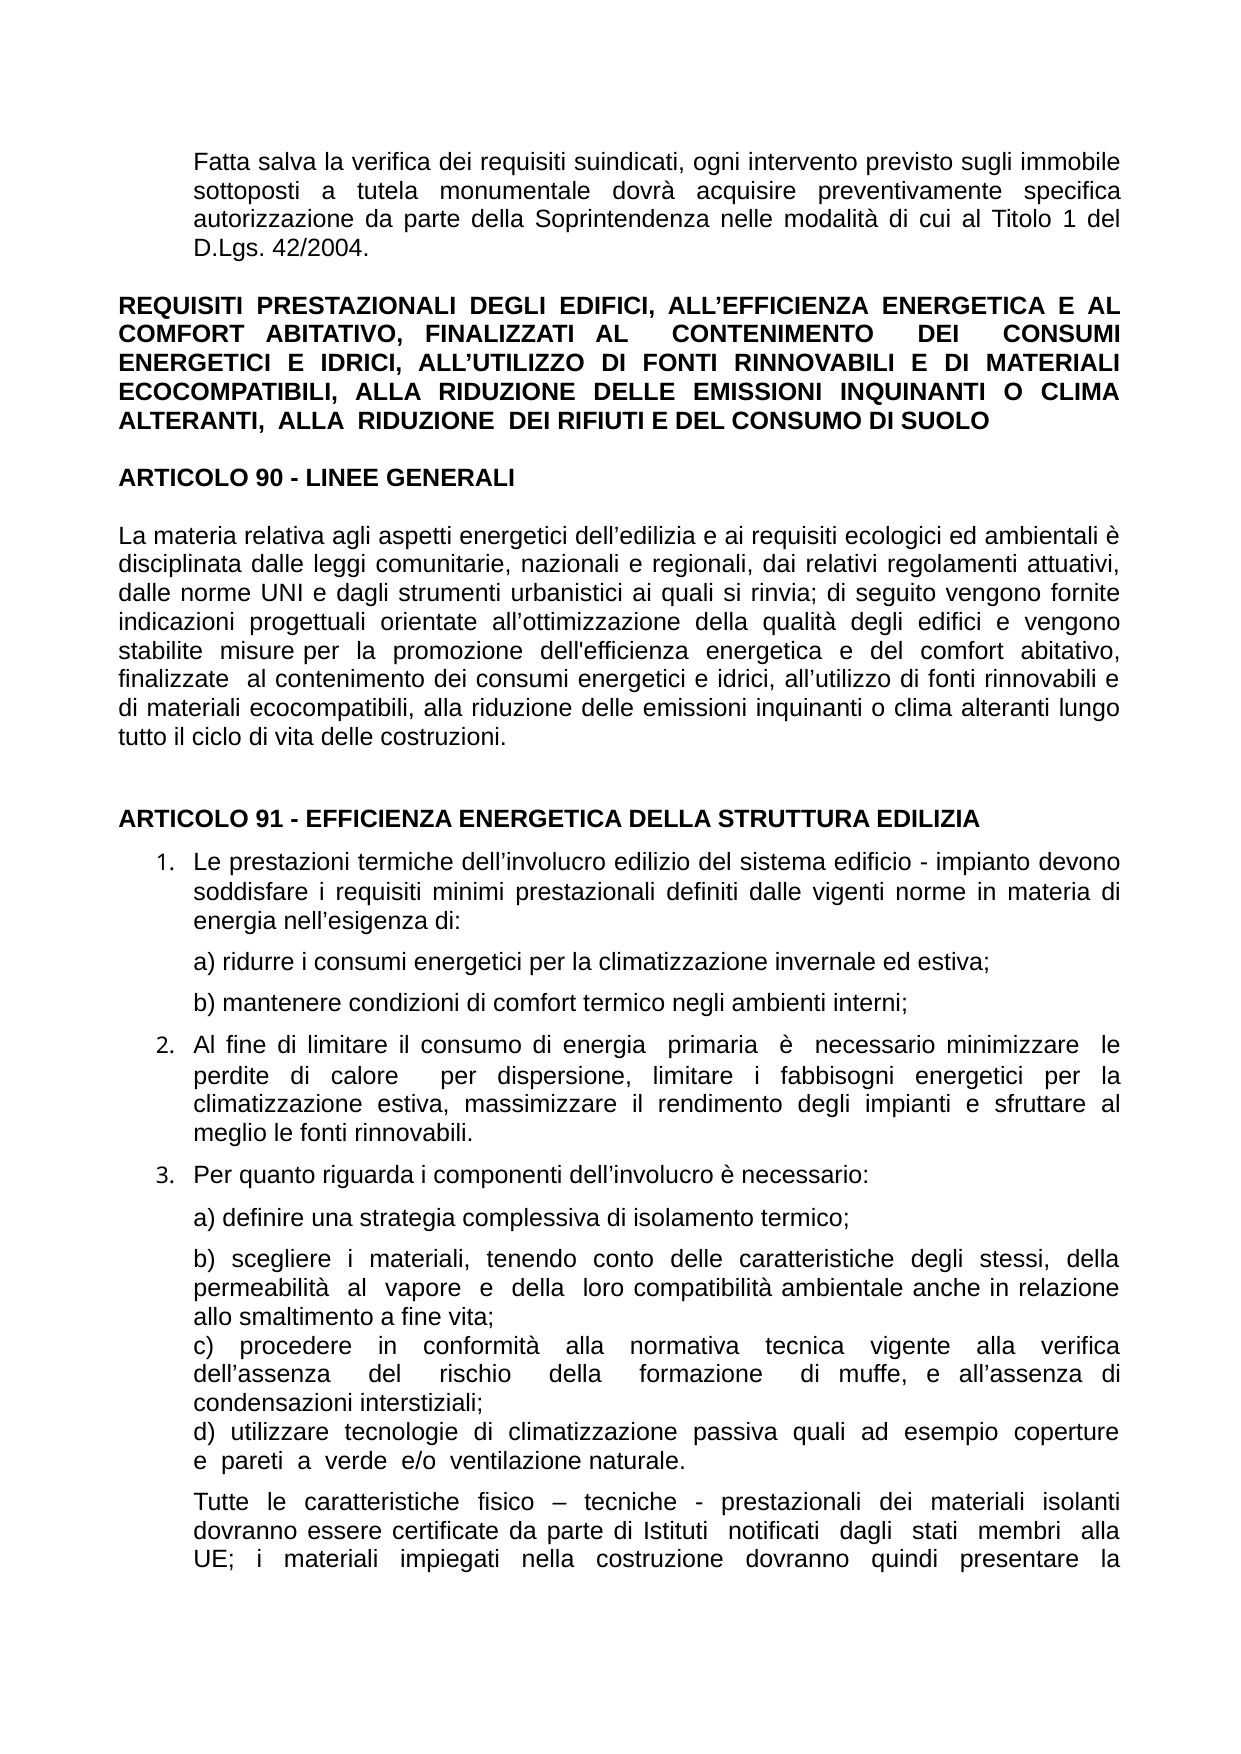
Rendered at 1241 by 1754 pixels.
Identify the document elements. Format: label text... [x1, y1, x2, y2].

list Per quanto riguarda i componenti dell’involucro è necessario: [156, 1159, 1122, 1191]
list a) definire una strategia complessiva di isolamento termico; [156, 1203, 1122, 1232]
list b) scegliere i materiali, tenendo conto delle caratteristiche degli stessi, della permeabilità al vapore e della loro compatibilità ambientale anche in relazione allo smaltimento a fine vita; [156, 1244, 1122, 1331]
subtitle REQUISITI PRESTAZIONALI DEGLI EDIFICI, ALL’EFFICIENZA ENERGETICA E AL COMFORT ABITATIVO, FINALIZZATI AL CONTENIMENTO DEI CONSUMI ENERGETICI E IDRICI, ALL’UTILIZZO DI FONTI RINNOVABILI E DI MATERIALI ECOCOMPATIBILI, ALLA RIDUZIONE DELLE EMISSIONI INQUINANTI O CLIMA ALTERANTI, ALLA RIDUZIONE DEI RIFIUTI E DEL CONSUMO DI SUOLO [118, 291, 1122, 434]
list d) utilizzare tecnologie di climatizzazione passiva quali ad esempio coperture e pareti a verde e/o ventilazione naturale. [156, 1417, 1122, 1474]
list b) mantenere condizioni di comfort termico negli ambienti interni; [156, 988, 1122, 1017]
text ARTICOLO 90 - LINEE GENERALI [118, 463, 1122, 492]
list Al fine di limitare il consumo di energia primaria è necessario minimizzare le perdite di calore per dispersione, limitare i fabbisogni energetici per la climatizzazione estiva, massimizzare il rendimento degli impianti e sfruttare al meglio le fonti rinnovabili. [156, 1029, 1122, 1147]
list c) procedere in conformità alla normativa tecnica vigente alla verifica dell’assenza del rischio della formazione di muffe, e all’assenza di condensazioni interstiziali; [156, 1331, 1122, 1417]
list a) ridurre i consumi energetici per la climatizzazione invernale ed estiva; [156, 947, 1122, 976]
list La materia relativa agli aspetti energetici dell’edilizia e ai requisiti ecologici ed ambientali è disciplinata dalle leggi comunitarie, nazionali e regionali, dai relativi regolamenti attuativi, dalle norme UNI e dagli strumenti urbanistici ai quali si rinvia; di seguito vengono fornite indicazioni progettuali orientate all’ottimizzazione della qualità degli edifici e vengono stabilite misure per la promozione dell'efficienza energetica e del comfort abitativo, finalizzate al contenimento dei consumi energetici e idrici, all’utilizzo di fonti rinnovabili e di materiali ecocompatibili, alla riduzione delle emissioni inquinanti o clima alteranti lungo tutto il ciclo di vita delle costruzioni. [118, 521, 1122, 751]
list Tutte le caratteristiche fisico – tecniche - prestazionali dei materiali isolanti dovranno essere certificate da parte di Istituti notificati dagli stati membri alla UE; i materiali impiegati nella costruzione dovranno quindi presentare la [156, 1487, 1122, 1573]
list Fatta salva la verifica dei requisiti suindicati, ogni intervento previsto sugli immobile sottoposti a tutela monumentale dovrà acquisire preventivamente specifica autorizzazione da parte della Soprintendenza nelle modalità di cui al Titolo 1 del D.Lgs. 42/2004. [156, 147, 1122, 262]
text ARTICOLO 91 - EFFICIENZA ENERGETICA DELLA STRUTTURA EDILIZIA [118, 804, 1122, 833]
list Le prestazioni termiche dell’involucro edilizio del sistema edificio - impianto devono soddisfare i requisiti minimi prestazionali definiti dalle vigenti norme in materia di energia nell’esigenza di: [156, 846, 1122, 934]
